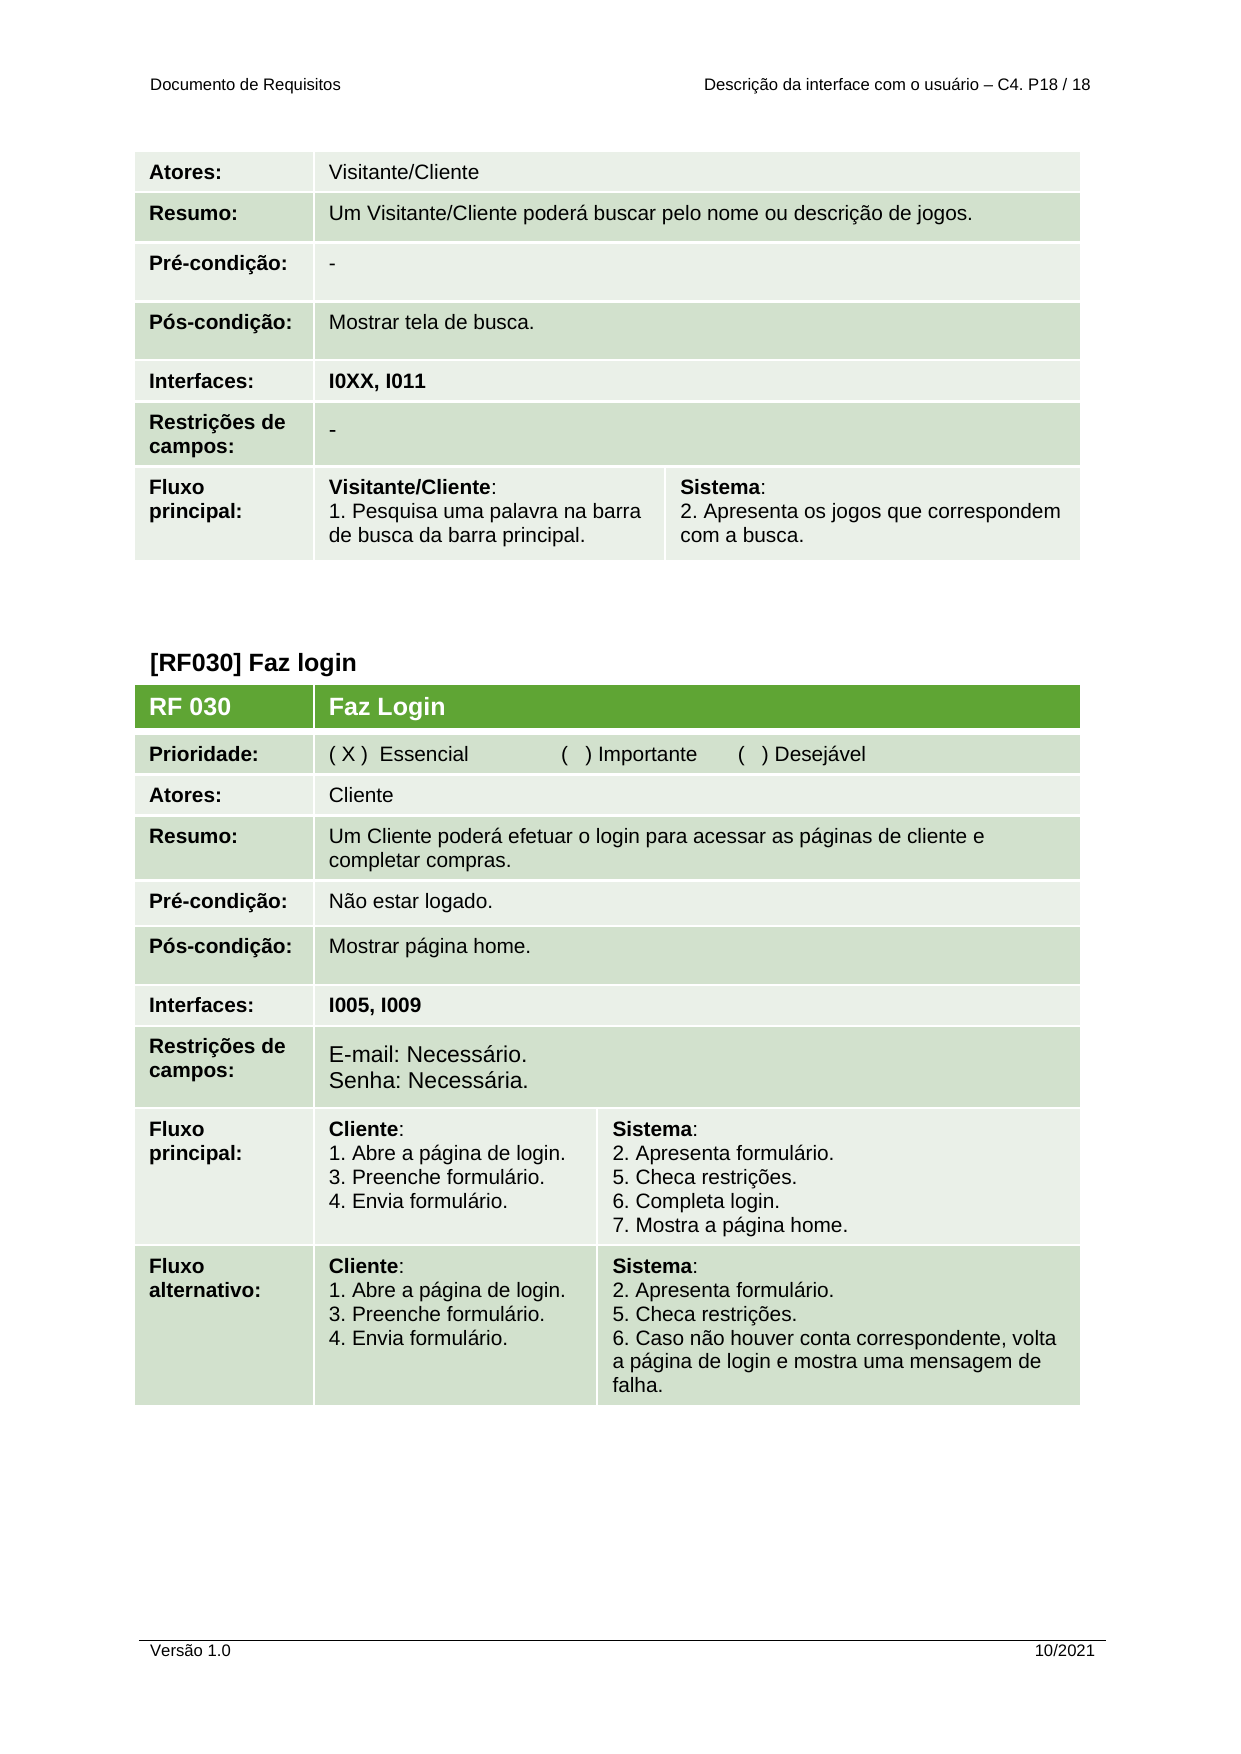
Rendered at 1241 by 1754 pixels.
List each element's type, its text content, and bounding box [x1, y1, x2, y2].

table_cell Interfaces: [135, 986, 313, 1025]
table_header Faz Login [315, 685, 1080, 728]
subtitle [RF030] Faz login [150, 647, 1090, 676]
table_cell Restrições de campos: [135, 1027, 313, 1107]
table_cell Pós-condição: [135, 927, 313, 984]
table_header RF 030 [135, 685, 313, 728]
table_cell - [315, 403, 1080, 465]
table_cell E-mail: Necessário. Senha: Necessária. [315, 1027, 1080, 1107]
table_cell Sistema: 2. Apresenta formulário. 5. Checa restrições. 6. Caso não houver conta correspondente, volta a página de login e mostra uma mensagem de falha. [598, 1246, 1080, 1405]
table_cell I005, I009 [315, 986, 1080, 1025]
table_cell Prioridade: [135, 735, 313, 773]
table_cell ( X ) Essencial ( ) Importante ( ) Desejável [315, 735, 1080, 773]
table_cell Pré-condição: [135, 244, 313, 300]
table_cell Visitante/Cliente [315, 152, 1080, 191]
table_cell Mostrar tela de busca. [315, 303, 1080, 359]
table_cell Um Visitante/Cliente poderá buscar pelo nome ou descrição de jogos. [315, 193, 1080, 241]
table_cell Atores: [135, 152, 313, 191]
table_cell Interfaces: [135, 361, 313, 400]
table_cell Visitante/Cliente: 1. Pesquisa uma palavra na barra de busca da barra principal. [315, 468, 664, 560]
table_cell - [315, 244, 1080, 300]
table_cell Sistema: 2. Apresenta formulário. 5. Checa restrições. 6. Completa login. 7. Mostra a página home. [598, 1109, 1080, 1244]
table_cell Pós-condição: [135, 303, 313, 359]
table_cell I0XX, I011 [315, 361, 1080, 400]
table_cell Fluxo principal: [135, 468, 313, 560]
table_cell Um Cliente poderá efetuar o login para acessar as páginas de cliente e completar compras. [315, 817, 1080, 879]
table_cell Resumo: [135, 193, 313, 241]
table_cell Mostrar página home. [315, 927, 1080, 984]
table_cell Fluxo alternativo: [135, 1246, 313, 1405]
table_cell Pré-condição: [135, 882, 313, 925]
table_cell Fluxo principal: [135, 1109, 313, 1244]
table_cell Cliente: 1. Abre a página de login. 3. Preenche formulário. 4. Envia formulário. [315, 1109, 596, 1244]
table_cell Sistema: 2. Apresenta os jogos que correspondem com a busca. [666, 468, 1080, 560]
table_cell Cliente: 1. Abre a página de login. 3. Preenche formulário. 4. Envia formulário. [315, 1246, 596, 1405]
table_cell Atores: [135, 776, 313, 814]
table_cell Cliente [315, 776, 1080, 814]
table_cell Não estar logado. [315, 882, 1080, 925]
table_cell Restrições de campos: [135, 403, 313, 465]
table_cell Resumo: [135, 817, 313, 879]
